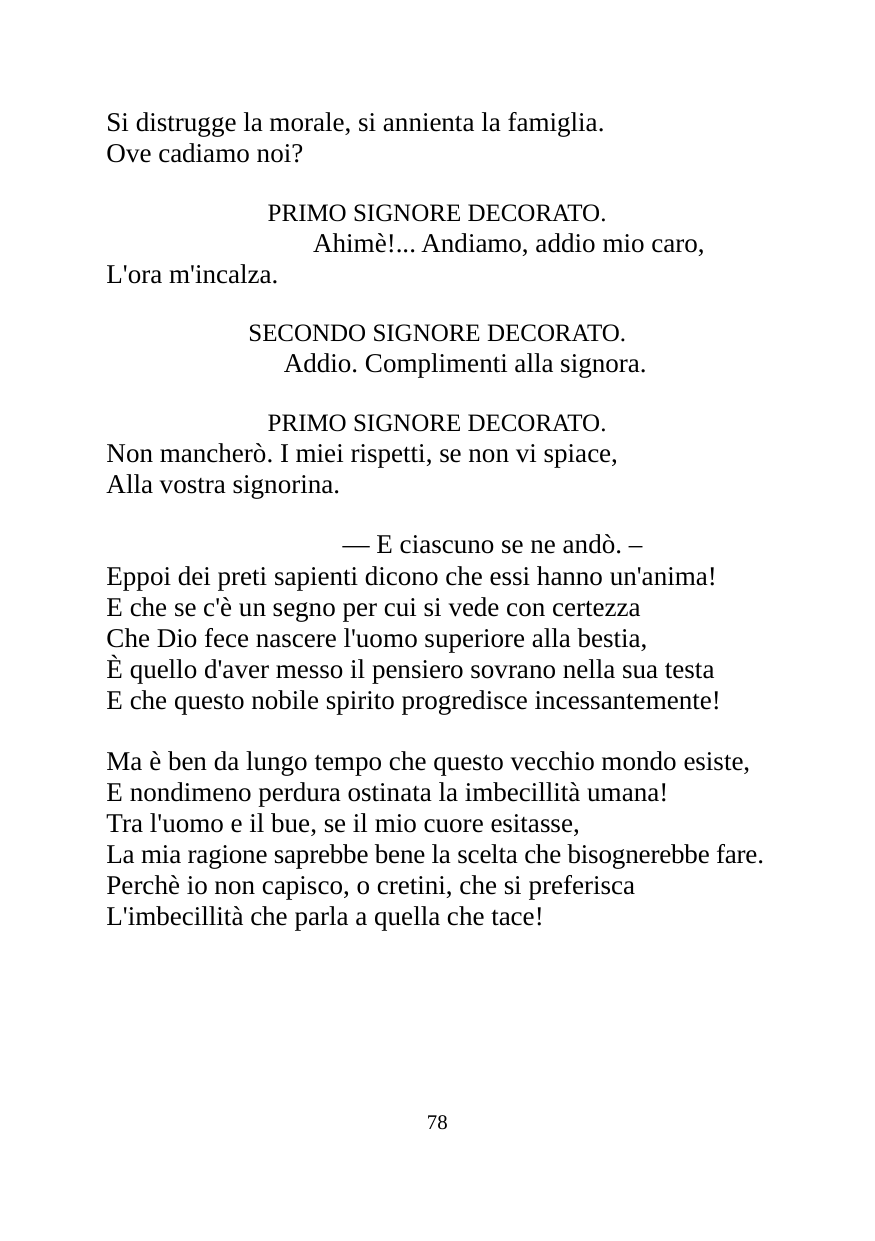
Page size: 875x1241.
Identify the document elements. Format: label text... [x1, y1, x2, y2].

text Si distrugge la morale, si annienta la famiglia. Ove cadiamo noi? [106, 106, 768, 168]
text — E ciascuno se ne andò. – Eppoi dei preti sapienti dicono che essi hanno un'anima! E che se c'è un segno per cui si vede con certezza Che Dio fece nascere l'uomo superiore alla bestia, È quello d'aver messo il pensiero sovrano nella sua testa E che questo nobile spirito progredisce incessantemente! [106, 528, 768, 715]
text PRIMO SIGNORE DECORATO. [106, 198, 768, 227]
text PRIMO SIGNORE DECORATO. [106, 408, 768, 437]
text SECONDO SIGNORE DECORATO. [106, 318, 768, 347]
text Non mancherò. I miei rispetti, se non vi spiace, Alla vostra signorina. [106, 437, 768, 499]
text Addio. Complimenti alla signora. [106, 347, 768, 378]
text Ahimè!... Andiamo, addio mio caro, L'ora m'incalza. [106, 227, 768, 289]
text Ma è ben da lungo tempo che questo vecchio mondo esiste, E nondimeno perdura ostinata la imbecillità umana! Tra l'uomo e il bue, se il mio cuore esitasse, La mia ragione saprebbe bene la scelta che bisognerebbe fare. Perchè io non capisco, o cretini, che si preferisca L'imbecillità che parla a quella che tace! [106, 745, 768, 932]
